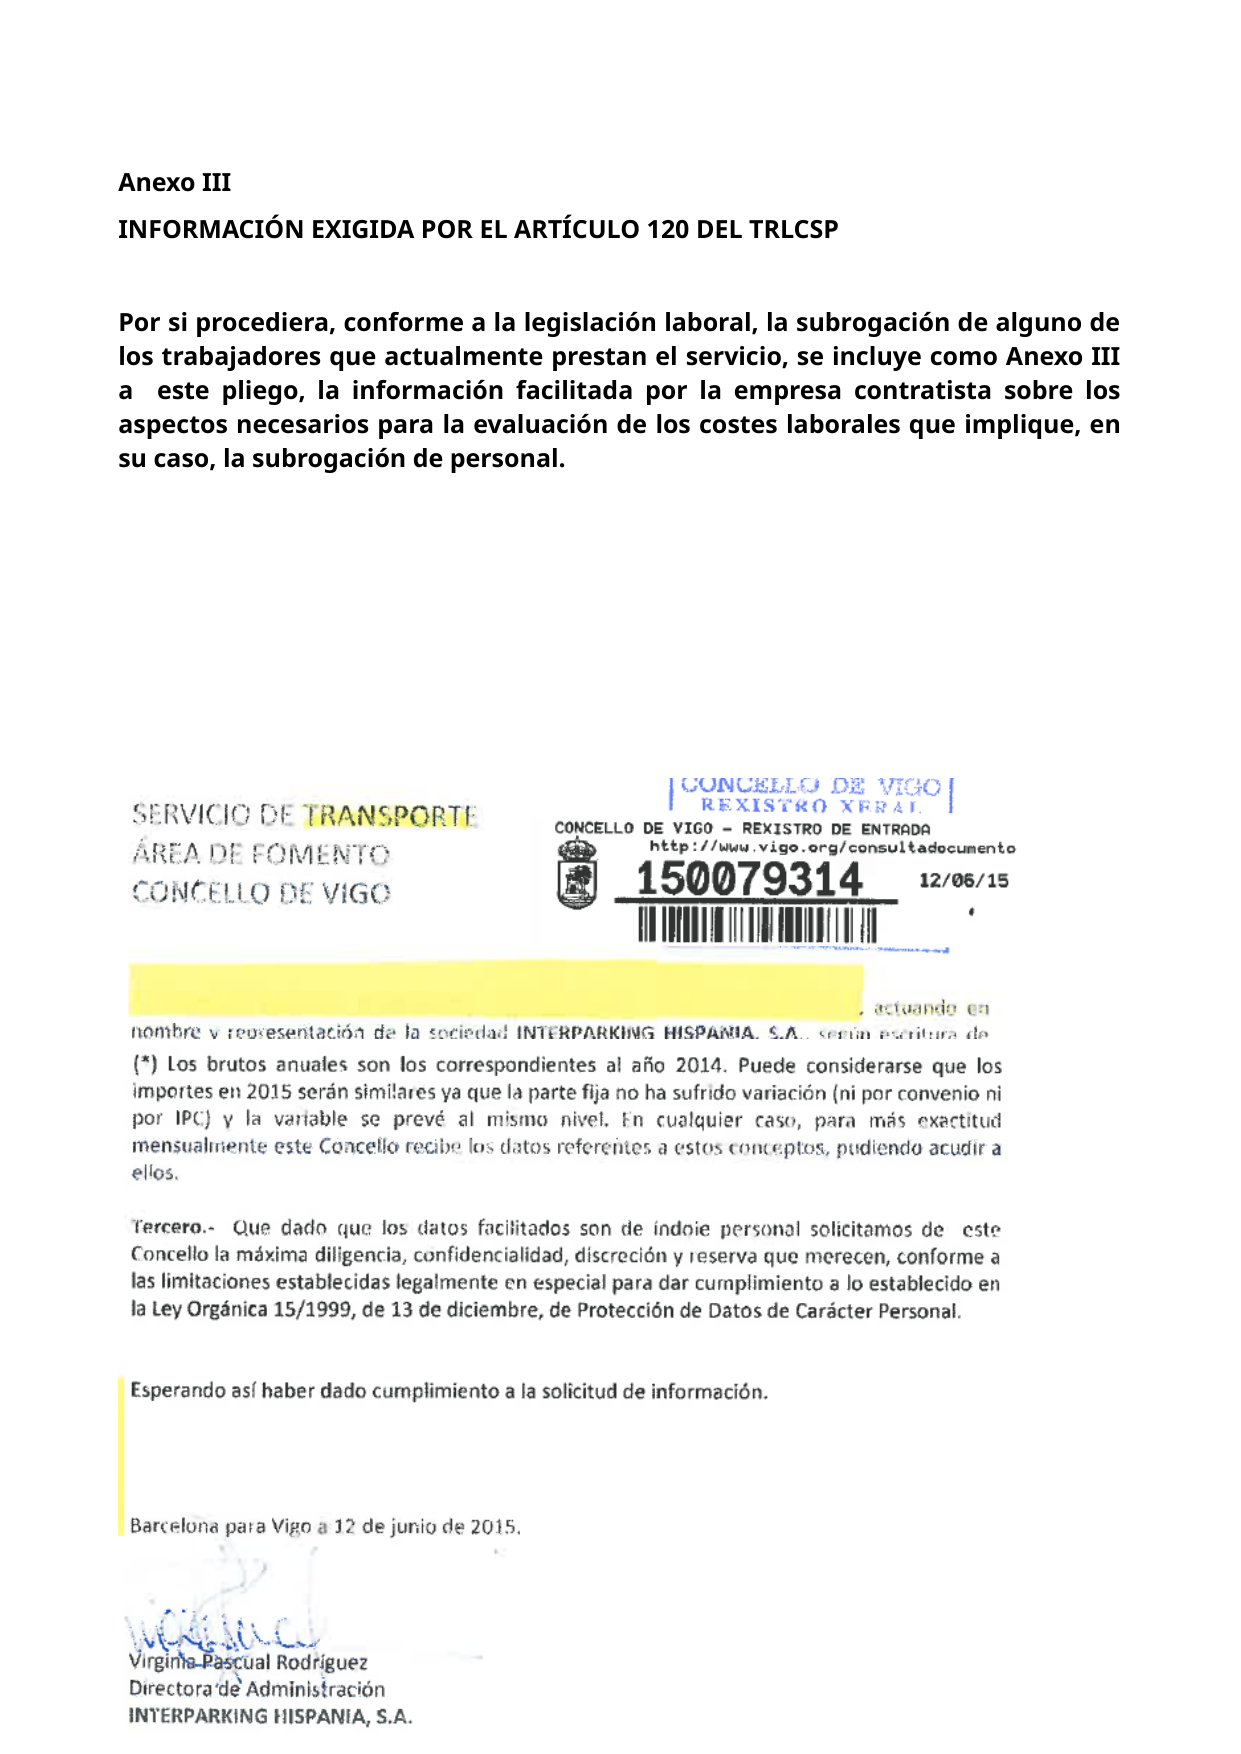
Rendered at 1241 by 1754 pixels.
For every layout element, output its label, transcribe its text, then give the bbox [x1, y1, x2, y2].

picture [118, 778, 1129, 1754]
text Anexo III [118, 165, 1122, 199]
text Por si procediera, conforme a la legislación laboral, la subrogación de alguno de los trabajadores que actualmente prestan el servicio, se incluye como Anexo III a este pliego, la información facilitada por la empresa contratista sobre los aspectos necesarios para la evaluación de los costes laborales que implique, en su caso, la subrogación de personal. [118, 304, 1122, 475]
text INFORMACIÓN EXIGIDA POR EL ARTÍCULO 120 DEL TRLCSP [118, 211, 1122, 245]
